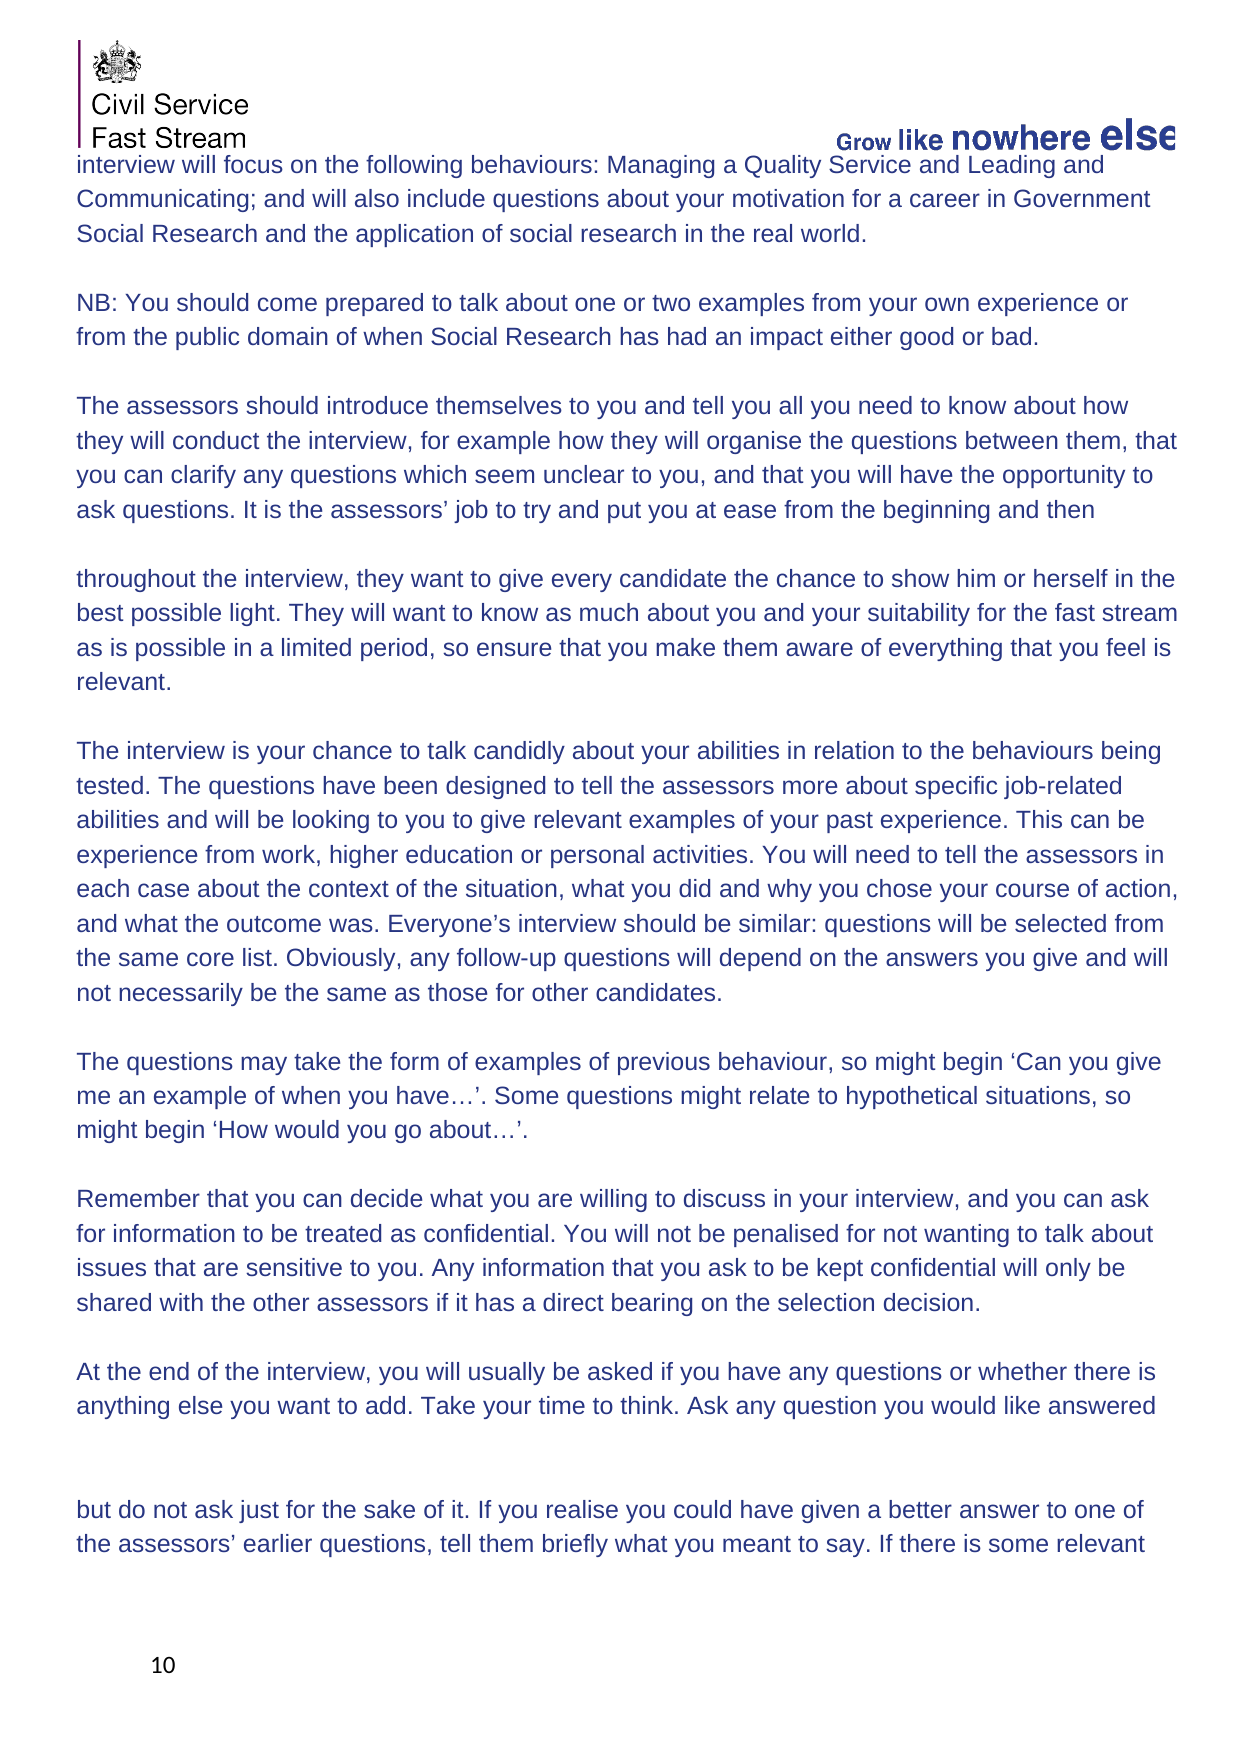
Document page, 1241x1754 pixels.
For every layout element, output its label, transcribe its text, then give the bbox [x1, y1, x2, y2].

text The assessors should introduce themselves to you and tell you all you need to know about how they will conduct the interview, for example how they will organise the questions between them, that you can clarify any questions which seem unclear to you, and that you will have the opportunity to ask questions. It is the assessors’ job to try and put you at ease from the beginning and then [76, 391, 1184, 523]
text interview will focus on the following behaviours: Managing a Quality Service and Leading and Communicating; and will also include questions about your motivation for a career in Government Social Research and the application of social research in the real world. [76, 150, 1184, 248]
text The interview is your chance to talk candidly about your abilities in relation to the behaviours being tested. The questions have been designed to tell the assessors more about specific job-related abilities and will be looking to you to give relevant examples of your past experience. This can be experience from work, higher education or personal activities. You will need to tell the assessors in each case about the context of the situation, what you did and why you chose your course of action, and what the outcome was. Everyone’s interview should be similar: questions will be selected from the same core list. Obviously, any follow-up questions will depend on the answers you give and will not necessarily be the same as those for other candidates. [76, 736, 1184, 1006]
text throughout the interview, they want to give every candidate the chance to show him or herself in the best possible light. They will want to know as much about you and your suitability for the fast stream as is possible in a limited period, so ensure that you make them aware of everything that you feel is relevant. [76, 564, 1184, 696]
text The questions may take the form of examples of previous behaviour, so might begin ‘Can you give me an example of when you have…’. Some questions might relate to hypothetical situations, so might begin ‘How would you go about…’. [76, 1046, 1184, 1144]
text At the end of the interview, you will usually be asked if you have any questions or whether there is anything else you want to add. Take your time to think. Ask any question you would like answered [76, 1357, 1184, 1420]
text but do not ask just for the sake of it. If you realise you could have given a better answer to one of the assessors’ earlier questions, tell them briefly what you meant to say. If there is some relevant [76, 1495, 1184, 1558]
text Remember that you can decide what you are willing to discuss in your interview, and you can ask for information to be treated as confidential. You will not be penalised for not wanting to talk about issues that are sensitive to you. Any information that you ask to be kept confidential will only be shared with the other assessors if it has a direct bearing on the selection decision. [76, 1184, 1184, 1317]
text NB: You should come prepared to talk about one or two examples from your own experience or from the public domain of when Social Research has had an impact either good or bad. [76, 288, 1184, 351]
